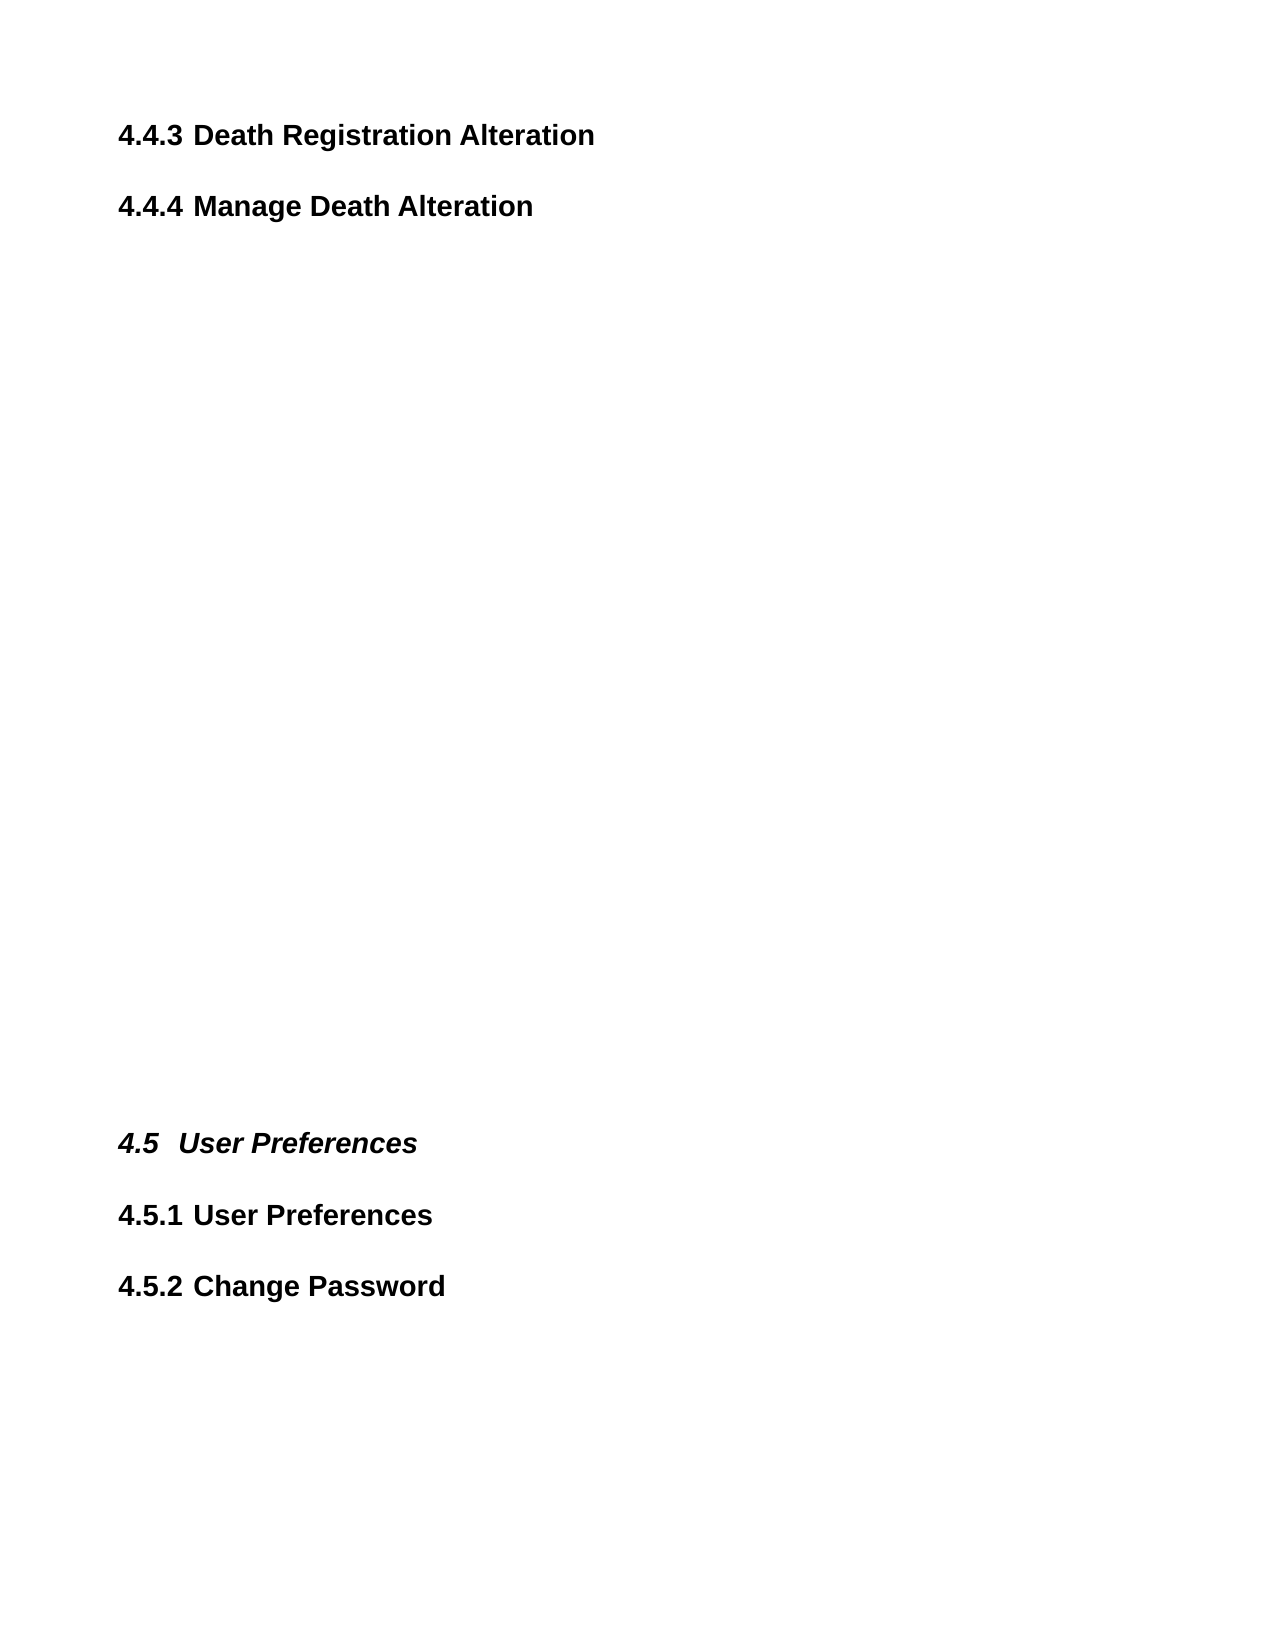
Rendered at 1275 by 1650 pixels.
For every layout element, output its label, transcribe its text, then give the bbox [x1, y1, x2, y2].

subtitle User Preferences [118, 1126, 1157, 1160]
subtitle Manage Death Alteration [118, 189, 1157, 223]
subtitle Change Password [118, 1268, 1157, 1302]
subtitle Death Registration Alteration [118, 118, 1157, 152]
subtitle User Preferences [118, 1197, 1157, 1231]
